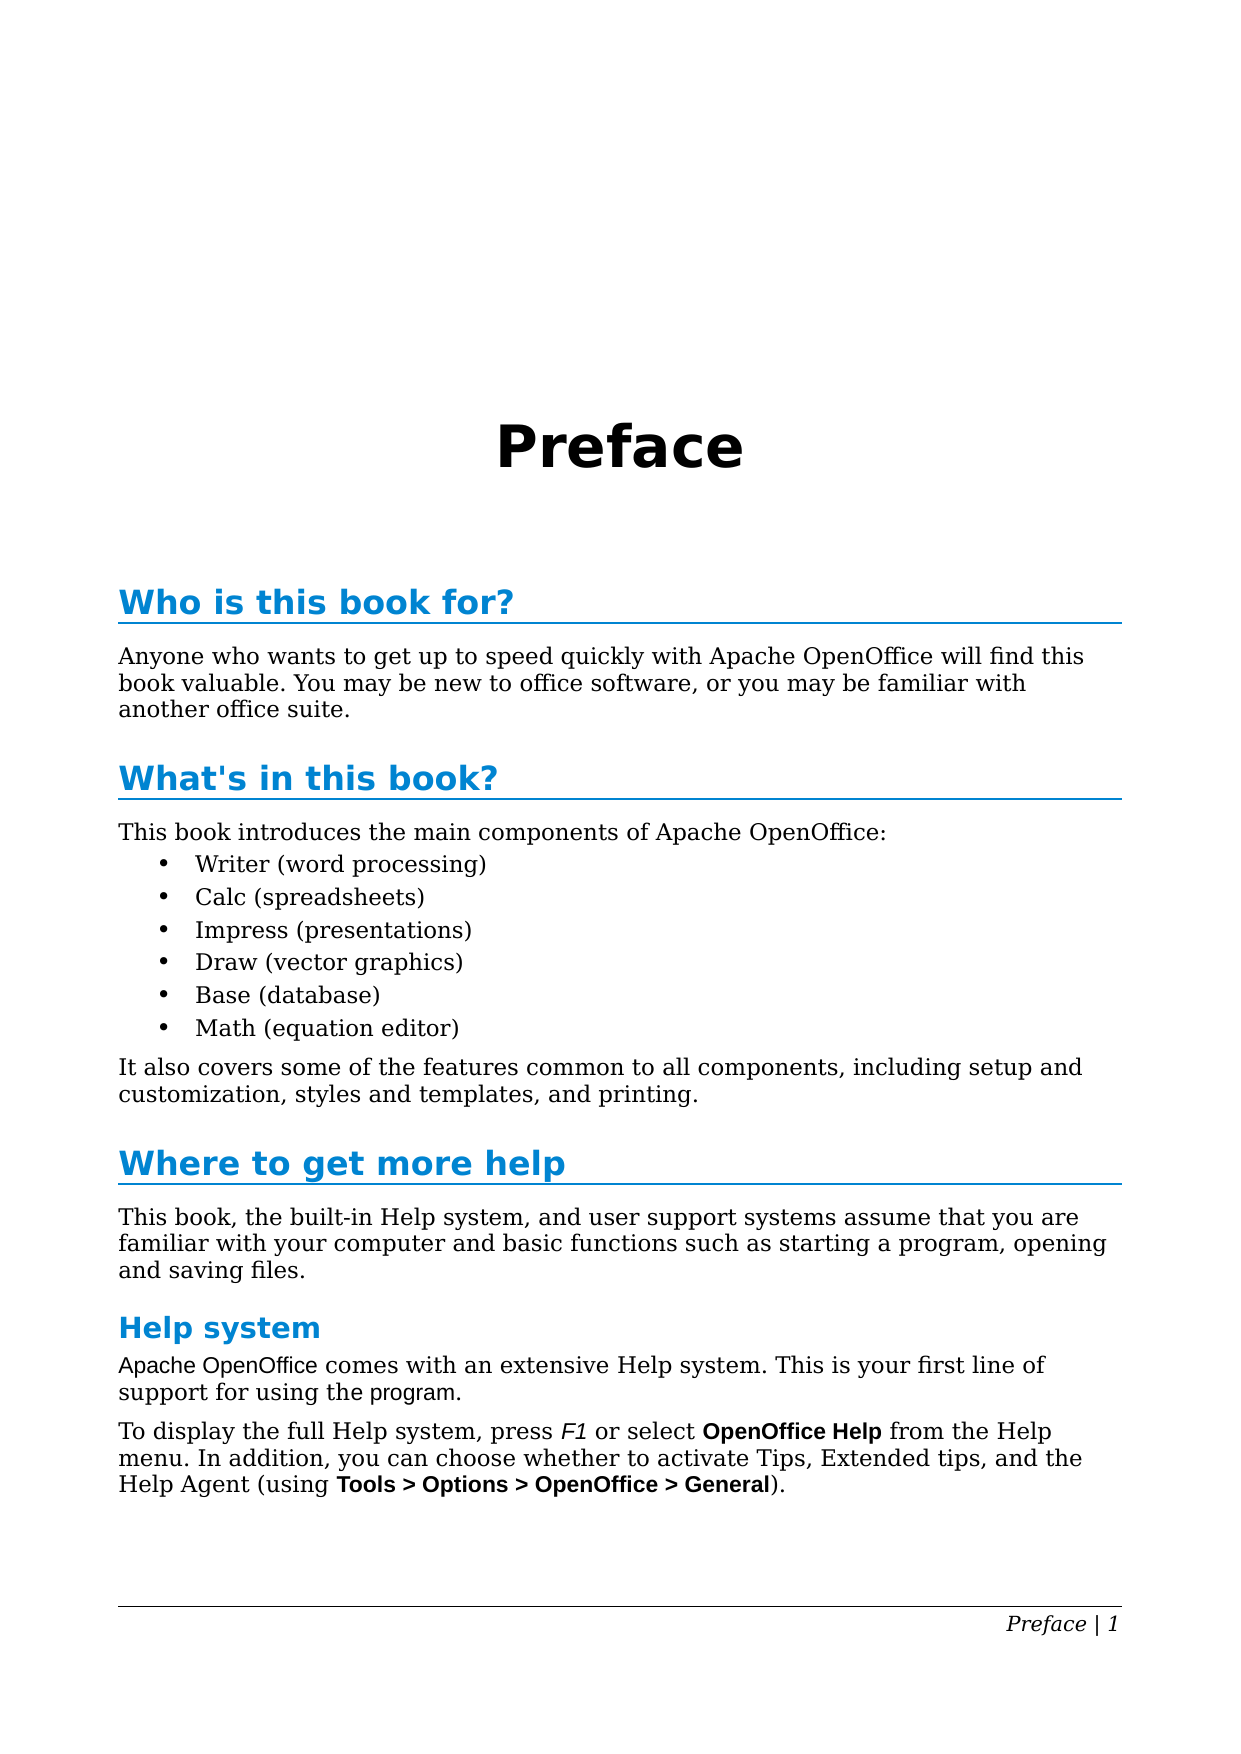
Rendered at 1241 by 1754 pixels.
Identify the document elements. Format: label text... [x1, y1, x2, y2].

list Math (equation editor) [156, 1013, 1122, 1042]
list Base (database) [156, 980, 1122, 1009]
text Anyone who wants to get up to speed quickly with Apache OpenOffice will find this book valuable. You may be new to office software, or you may be familiar with another office suite. [118, 643, 1122, 723]
subtitle What's in this book? [118, 759, 1122, 798]
text Apache OpenOffice comes with an extensive Help system. This is your first line of support for using the program. [118, 1352, 1122, 1405]
list Calc (spreadsheets) [156, 882, 1122, 911]
subtitle Where to get more help [118, 1144, 1122, 1183]
text To display the full Help system, press F1 or select OpenOffice Help from the Help menu. In addition, you can choose whether to activate Tips, Extended tips, and the Help Agent (using Tools > Options > OpenOffice > General). [118, 1418, 1122, 1498]
list Draw (vector graphics) [156, 948, 1122, 977]
subtitle Preface [118, 413, 1122, 481]
text It also covers some of the features common to all components, including setup and customization, styles and templates, and printing. [118, 1054, 1122, 1108]
subtitle Help system [118, 1311, 1122, 1345]
text This book, the built-in Help system, and user support systems assume that you are familiar with your computer and basic functions such as starting a program, opening and saving files. [118, 1204, 1122, 1284]
list Impress (presentations) [156, 915, 1122, 944]
subtitle Who is this book for? [118, 583, 1122, 622]
list This book introduces the main components of Apache OpenOffice: [118, 819, 1122, 846]
list Writer (word processing) [156, 849, 1122, 879]
